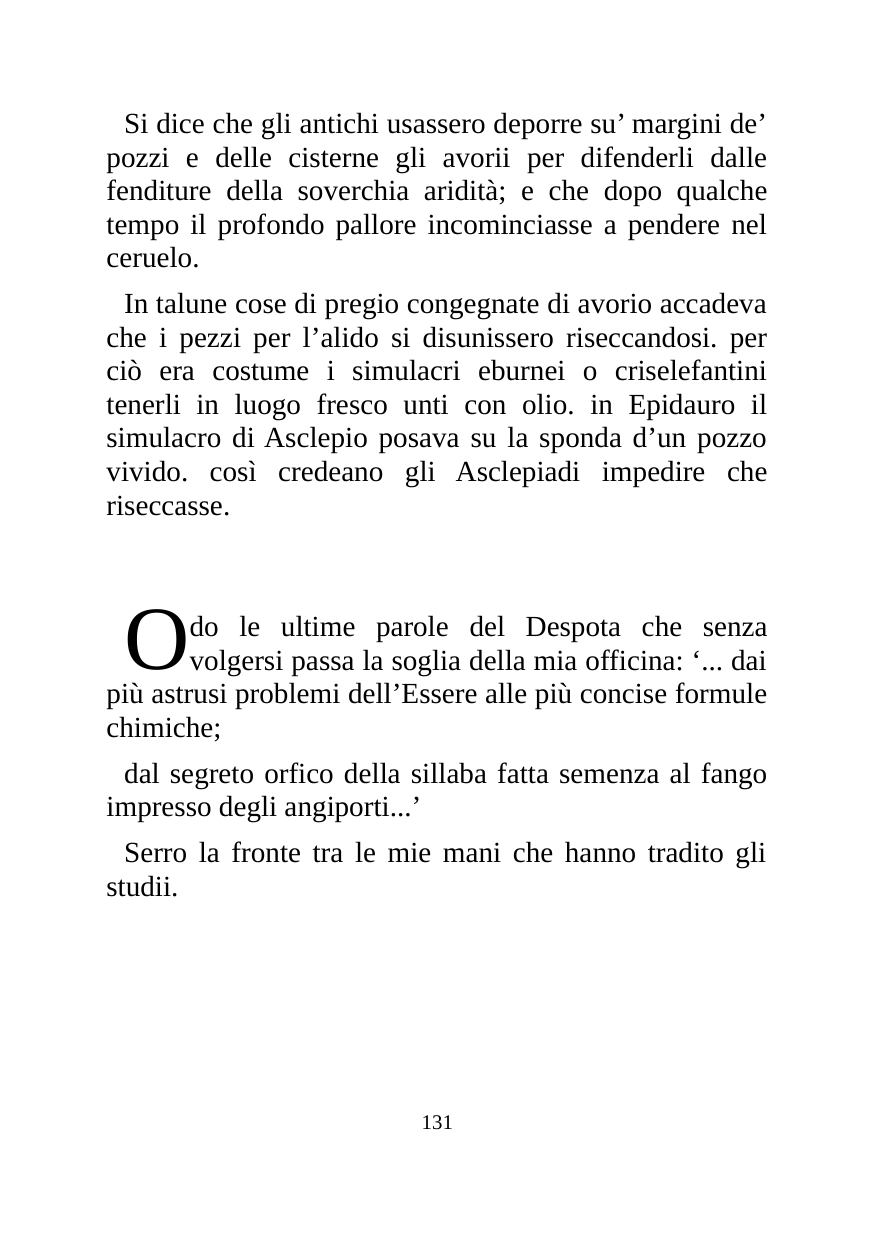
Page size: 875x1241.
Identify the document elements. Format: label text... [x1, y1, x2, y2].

text dal segreto orfico della sillaba fatta semenza al fango impresso degli angiporti...’ [106, 756, 768, 823]
text Odo le ultime parole del Despota che senza volgersi passa la soglia della mia officina: ‘... dai più astrusi problemi dell’Essere alle più concise formule chimiche; [106, 609, 768, 743]
text Si dice che gli antichi usassero deporre su’ margini de’ pozzi e delle cisterne gli avorii per difenderli dalle fenditure della soverchia aridità; e che dopo qualche tempo il profondo pallore incominciasse a pendere nel ceruelo. [106, 106, 768, 274]
text Serro la fronte tra le mie mani che hanno tradito gli studii. [106, 835, 768, 902]
text In talune cose di pregio congegnate di avorio accadeva che i pezzi per l’alido si disunissero riseccandosi. per ciò era costume i simulacri eburnei o criselefantini tenerli in luogo fresco unti con olio. in Epidauro il simulacro di Asclepio posava su la sponda d’un pozzo vivido. così credeano gli Asclepiadi impedire che riseccasse. [106, 286, 768, 521]
